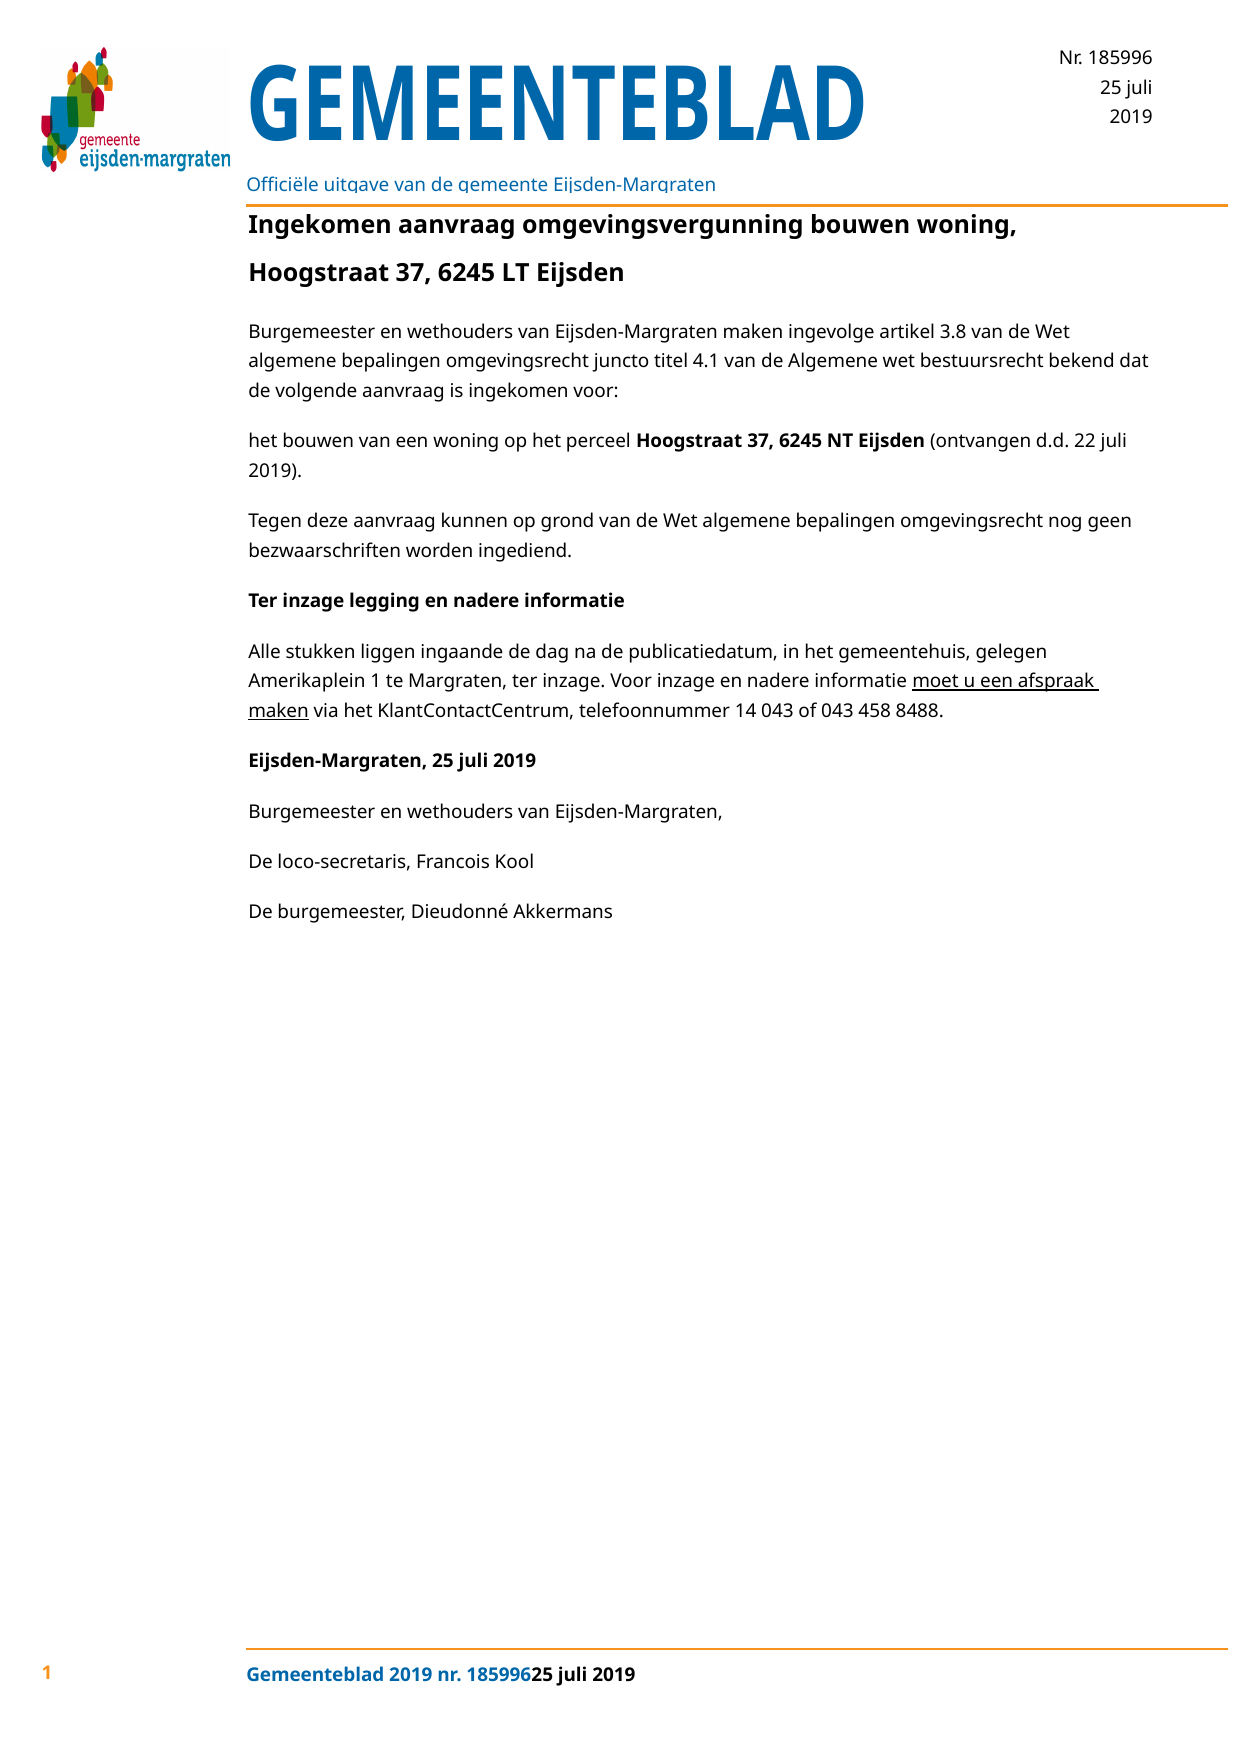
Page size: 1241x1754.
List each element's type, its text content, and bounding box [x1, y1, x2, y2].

text Burgemeester en wethouders van Eijsden-Margraten, [248, 798, 1152, 824]
text Ingekomen aanvraag omgevingsvergunning bouwen woning, Hoogstraat 37, 6245 LT Eijsden [248, 207, 1152, 288]
text Ter inzage legging en nadere informatie [248, 587, 1152, 613]
text Alle stukken liggen ingaande de dag na de publicatiedatum, in het gemeentehuis, gelegen Amerikaplein 1 te Margraten, ter inzage. Voor inzage en nadere informatie moet u een afspraak maken via het KlantContactCentrum, telefoonnummer 14 043 of 043 458 8488. [248, 638, 1152, 723]
picture [41, 47, 231, 172]
text De burgemeester, Dieudonné Akkermans [248, 899, 1152, 924]
text Tegen deze aanvraag kunnen op grond van de Wet algemene bepalingen omgevingsrecht nog geen bezwaarschriften worden ingediend. [248, 507, 1152, 563]
text het bouwen van een woning op het perceel Hoogstraat 37, 6245 NT Eijsden (ontvangen d.d. 22 juli 2019). [248, 427, 1152, 483]
text Burgemeester en wethouders van Eijsden-Margraten maken ingevolge artikel 3.8 van de Wet algemene bepalingen omgevingsrecht juncto titel 4.1 van de Algemene wet bestuursrecht bekend dat de volgende aanvraag is ingekomen voor: [248, 318, 1152, 403]
text Eijsden-Margraten, 25 juli 2019 [248, 747, 1152, 773]
text De loco-secretaris, Francois Kool [248, 848, 1152, 874]
